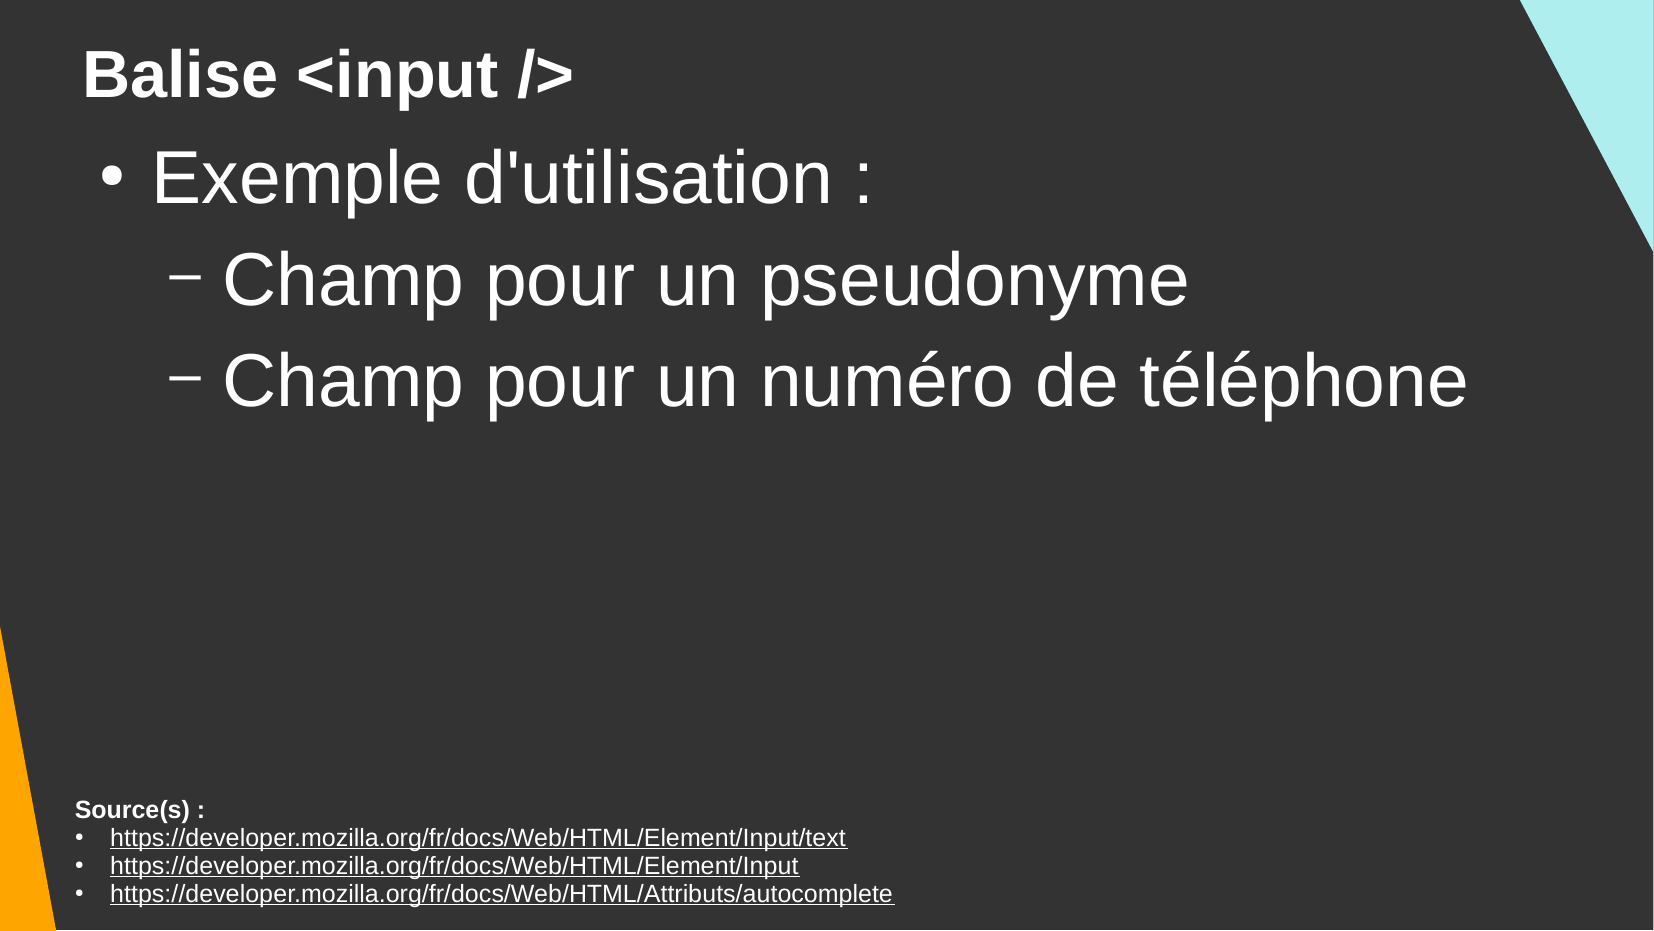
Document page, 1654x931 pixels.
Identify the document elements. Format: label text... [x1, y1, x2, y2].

list Exemple d'utilisation : Champ pour un pseudonyme Champ pour un numéro de téléphone [80, 135, 1605, 753]
title Balise <input /> [82, 37, 1571, 114]
text_box Source(s) : https://developer.mozilla.org/fr/docs/Web/HTML/Element/Input/text https://developer.mozilla.org/fr/docs/Web/HTML/Element/Input https://developer.mozilla.org/fr/docs/Web/HTML/Attributs/autocomplete [60, 788, 1546, 931]
text_box [0, 626, 57, 931]
text_box [1519, 0, 1654, 254]
